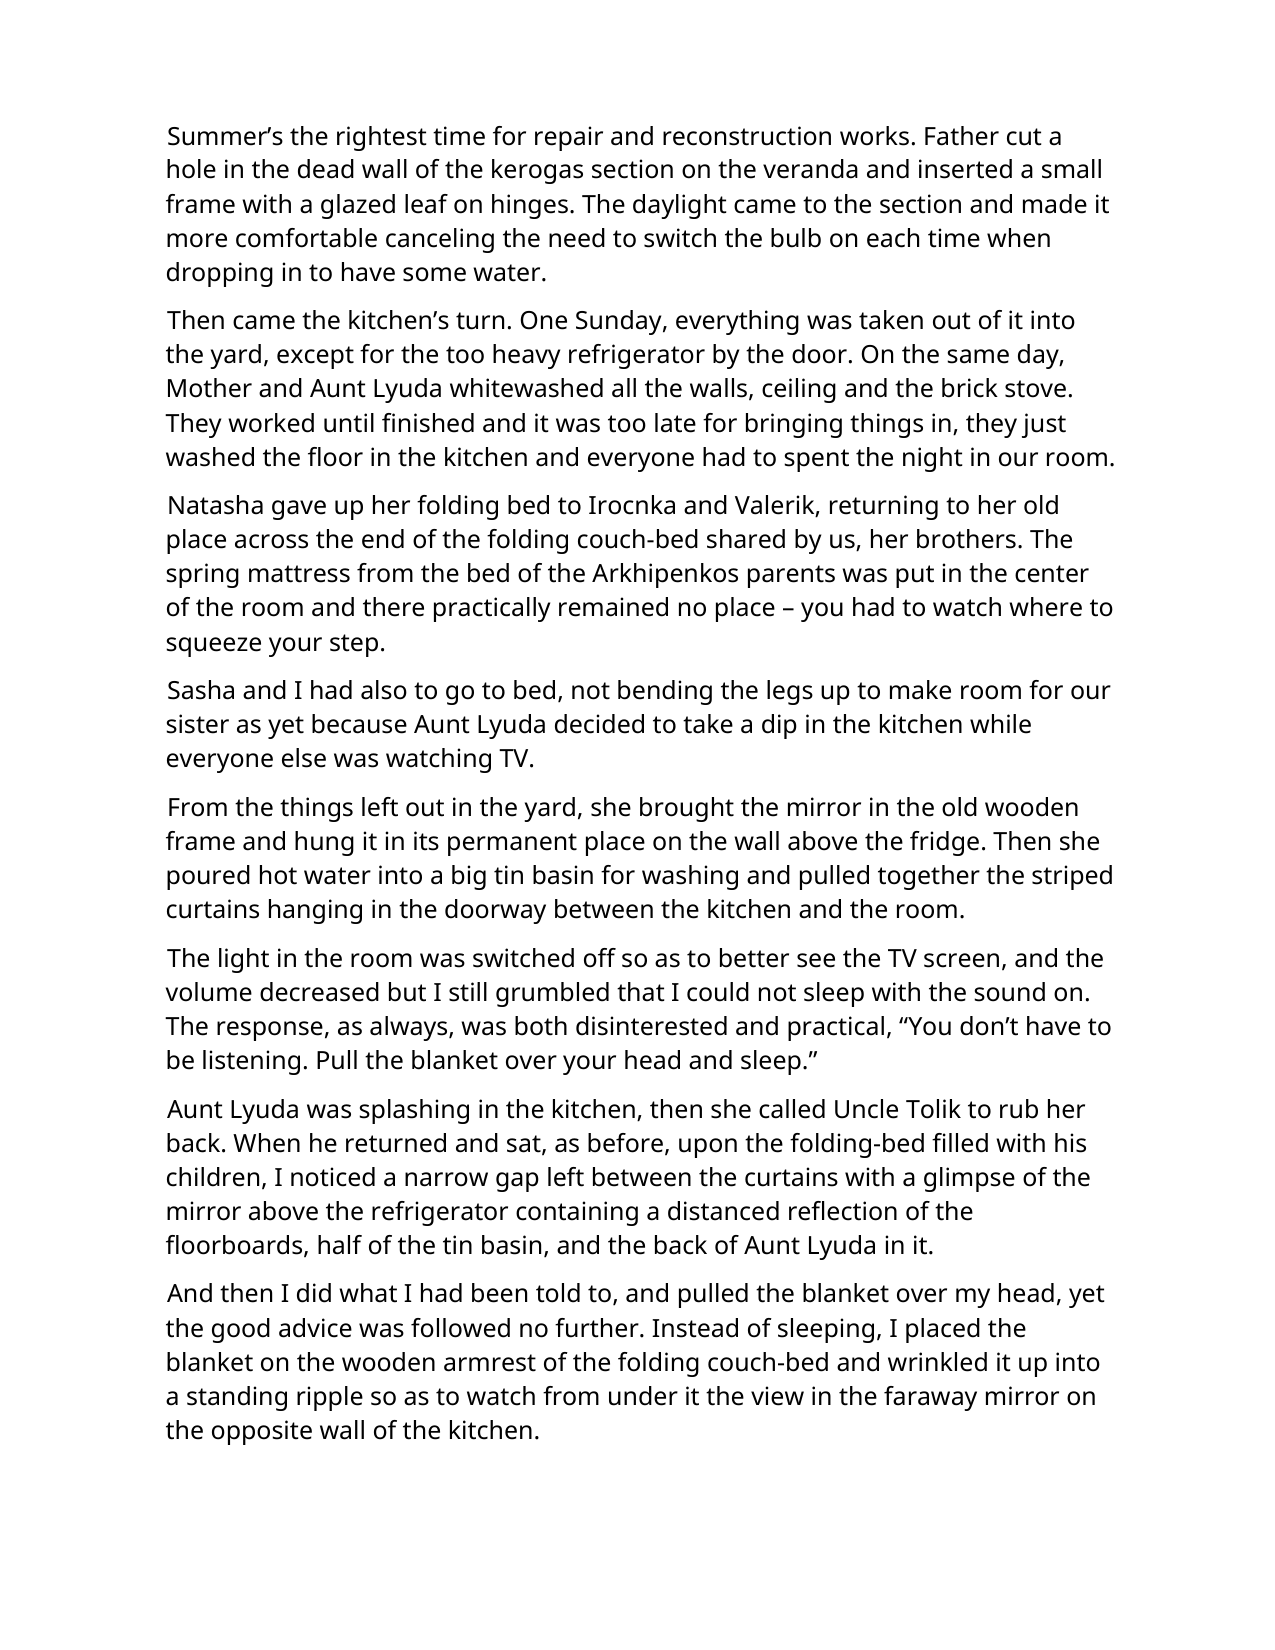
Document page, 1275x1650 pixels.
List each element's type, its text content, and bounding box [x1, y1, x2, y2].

text And then I did what I had been told to, and pulled the blanket over my head, yet the good advice was followed no further. Instead of sleeping, I placed the blanket on the wooden armrest of the folding couch-bed and wrinkled it up into a standing ripple so as to watch from under it the view in the faraway mirror on the opposite wall of the kitchen. [165, 1276, 1118, 1446]
text Aunt Lyuda was splashing in the kitchen, then she called Uncle Tolik to rub her back. When he returned and sat, as before, upon the folding-bed filled with his children, I noticed a narrow gap left between the curtains with a glimpse of the mirror above the refrigerator containing a distanced reflection of the floorboards, half of the tin basin, and the back of Aunt Lyuda in it. [165, 1091, 1118, 1262]
text The light in the room was switched off so as to better see the TV screen, and the volume decreased but I still grumbled that I could not sleep with the sound on. The response, as always, was both disinterested and practical, “You don’t have to be listening. Pull the blanket over your head and sleep.” [165, 940, 1118, 1077]
text Natasha gave up her folding bed to Irocnka and Valerik, returning to her old place across the end of the folding couch-bed shared by us, her brothers. The spring mattress from the bed of the Arkhipenkos parents was put in the center of the room and there practically remained no place – you had to watch where to squeeze your step. [165, 488, 1118, 658]
text From the things left out in the yard, she brought the mirror in the old wooden frame and hung it in its permanent place on the wall above the fridge. Then she poured hot water into a big tin basin for washing and pulled together the striped curtains hanging in the doorway between the kitchen and the room. [165, 789, 1118, 926]
text Summer’s the rightest time for repair and reconstruction works. Father cut a hole in the dead wall of the kerogas section on the veranda and inserted a small frame with a glazed leaf on hinges. The daylight came to the section and made it more comfortable canceling the need to switch the bulb on each time when dropping in to have some water. [165, 118, 1118, 288]
text Then came the kitchen’s turn. One Sunday, everything was taken out of it into the yard, except for the too heavy refrigerator by the door. On the same day, Mother and Aunt Lyuda whitewashed all the walls, ceiling and the brick stove. They worked until finished and it was too late for bringing things in, they just washed the floor in the kitchen and everyone had to spent the night in our room. [165, 303, 1118, 473]
text Sasha and I had also to go to bed, not bending the legs up to make room for our sister as yet because Aunt Lyuda decided to take a dip in the kitchen while everyone else was watching TV. [165, 673, 1118, 775]
